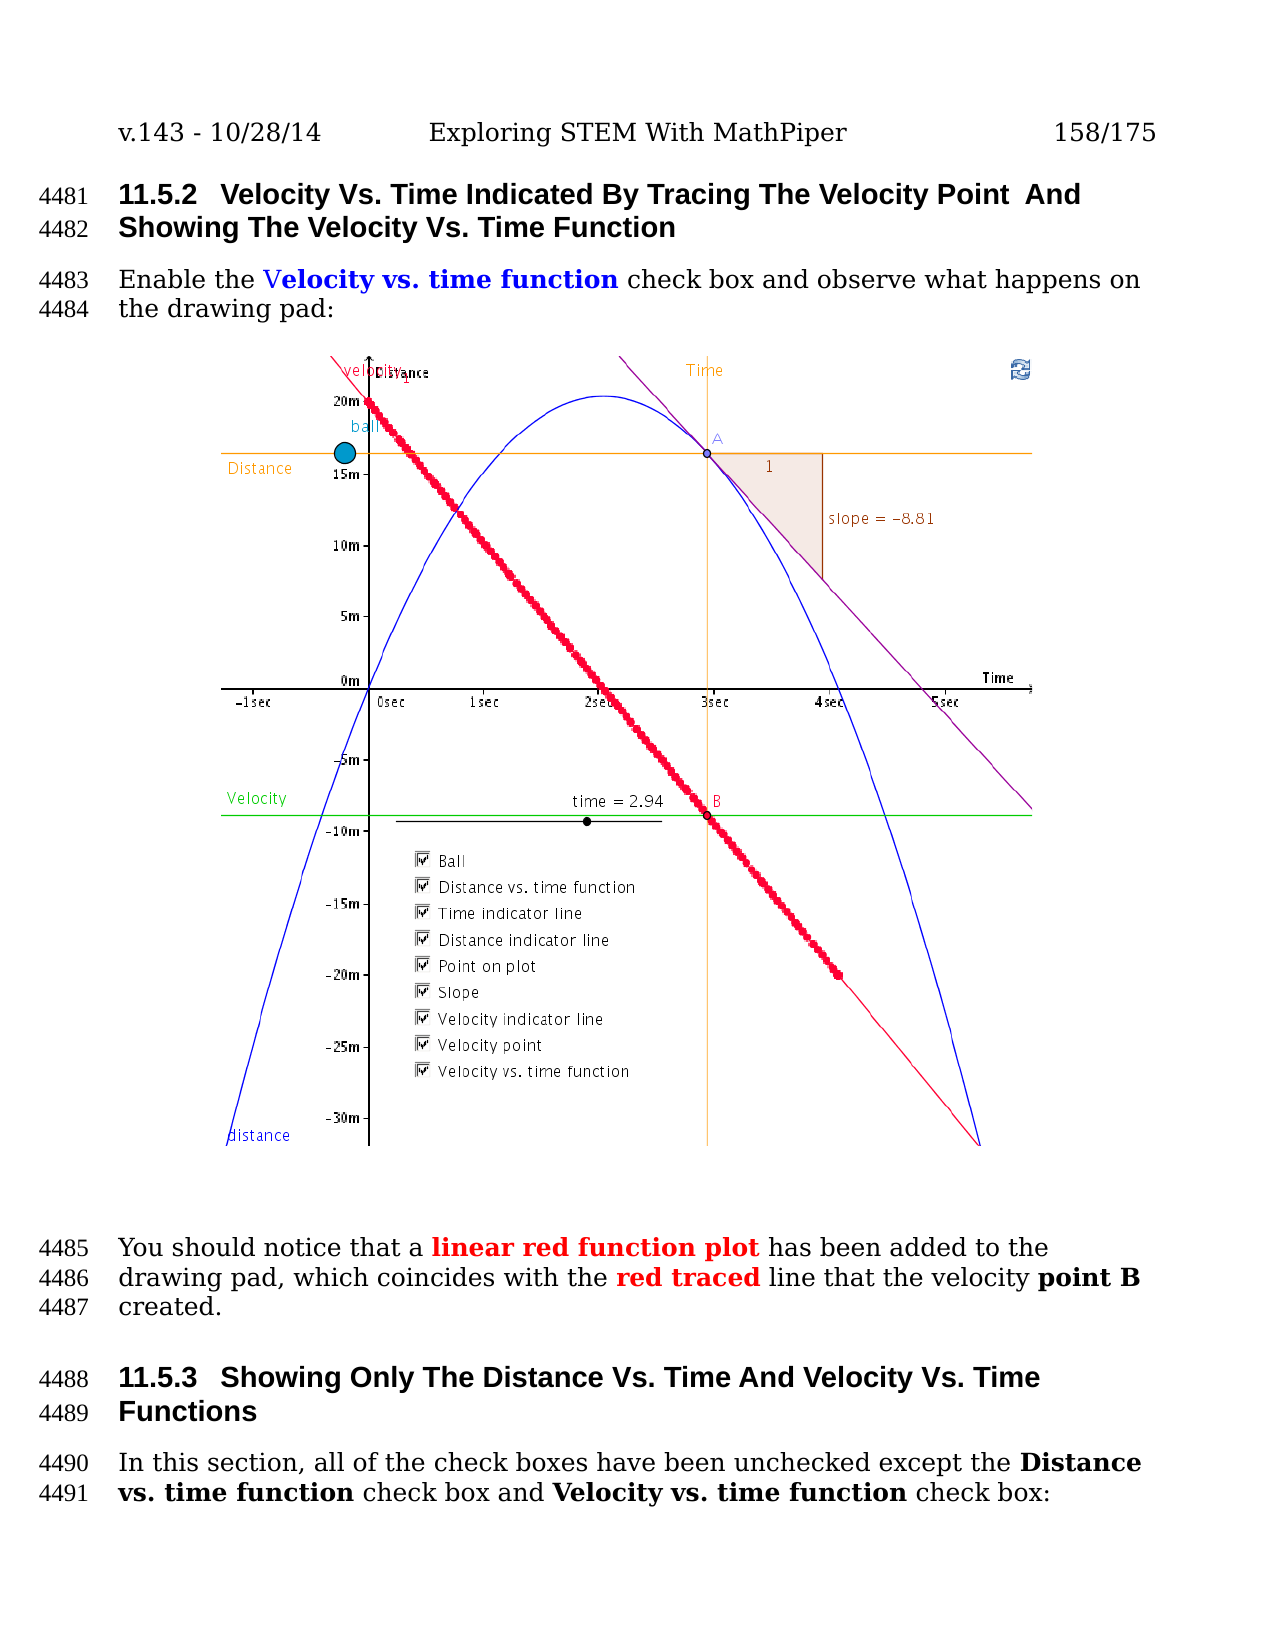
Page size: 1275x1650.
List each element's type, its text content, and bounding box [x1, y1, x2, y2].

subtitle Showing Only The Distance Vs. Time And Velocity Vs. Time Functions [118, 1360, 1157, 1427]
picture [221, 356, 1033, 1146]
text You should notice that a linear red function plot has been added to the drawing pad, which coincides with the red traced line that the velocity point B created. [118, 1233, 1157, 1321]
text In this section, all of the check boxes have been unchecked except the Distance vs. time function check box and Velocity vs. time function check box: [118, 1448, 1157, 1507]
text Enable the Velocity vs. time function check box and observe what happens on the drawing pad: [118, 265, 1157, 323]
subtitle Velocity Vs. Time Indicated By Tracing The Velocity Point And Showing The Velocity Vs. Time Function [118, 177, 1157, 244]
